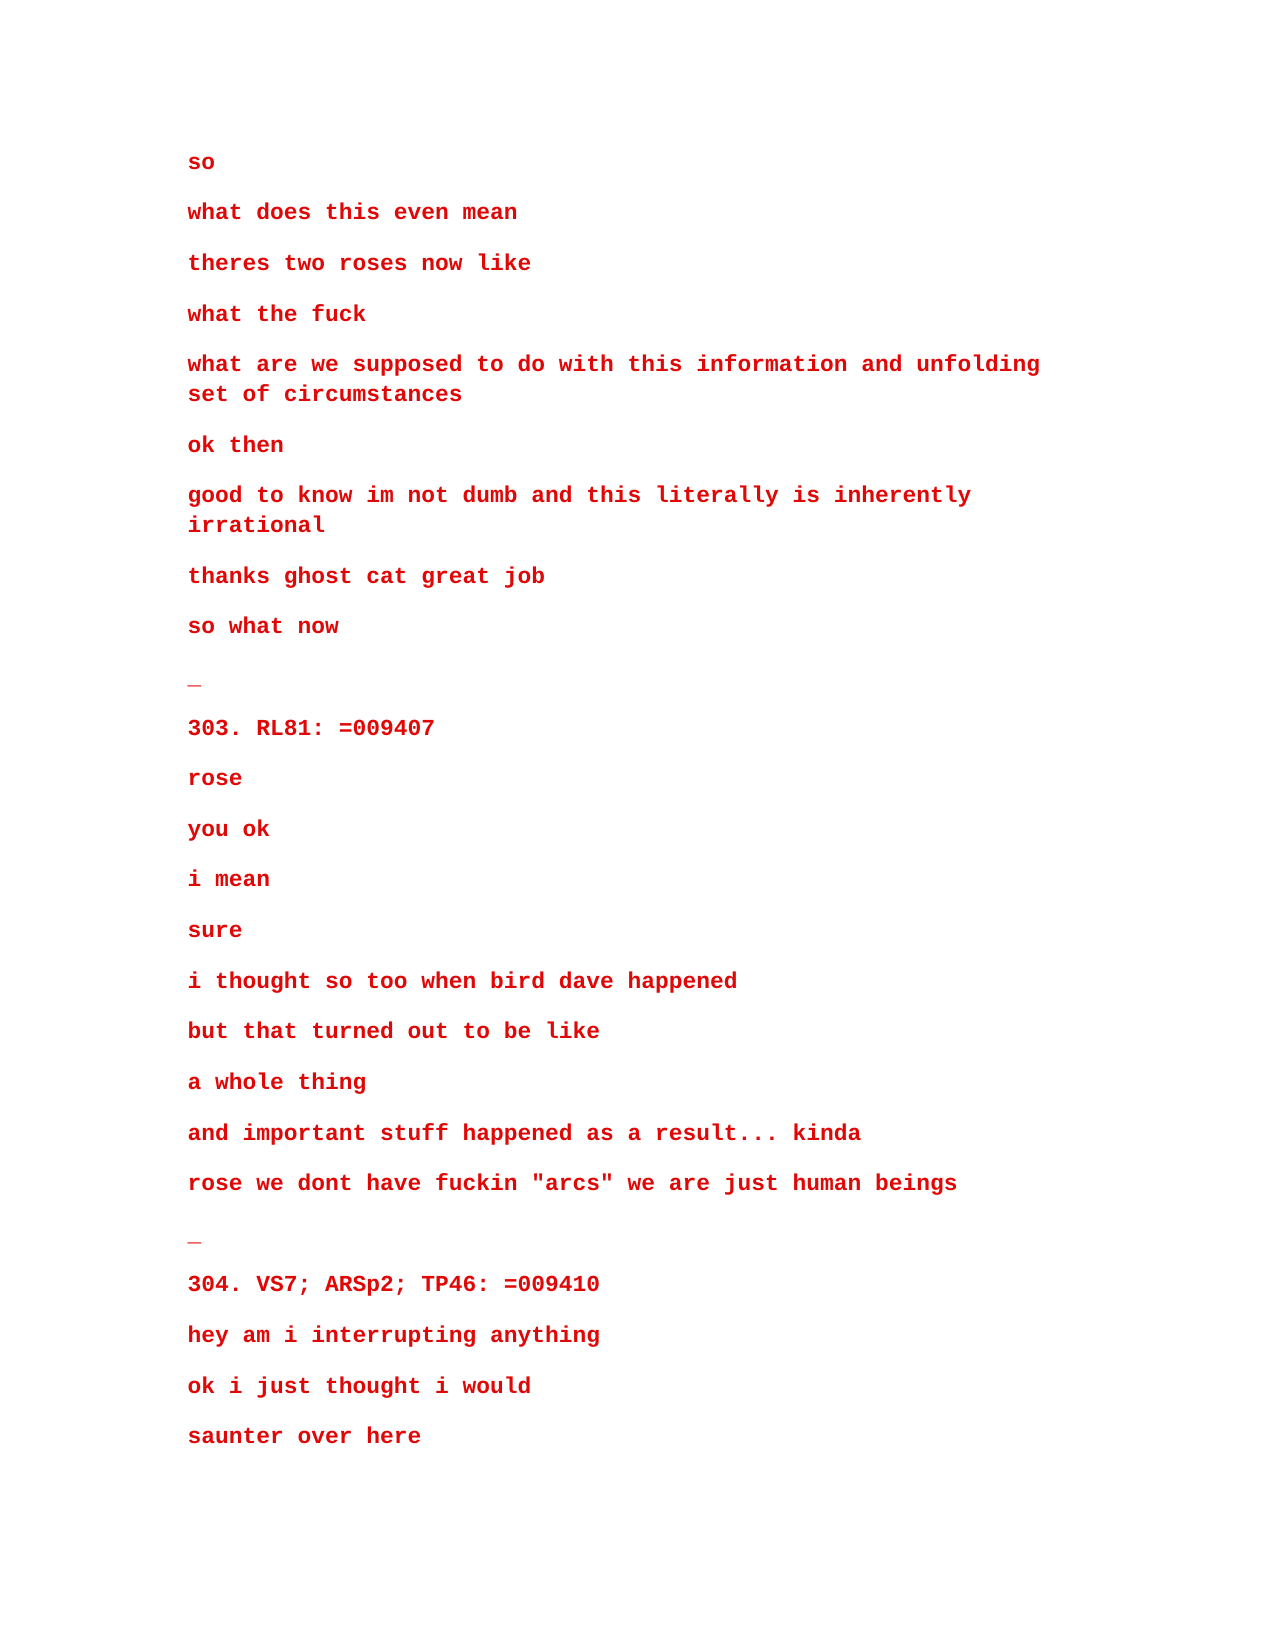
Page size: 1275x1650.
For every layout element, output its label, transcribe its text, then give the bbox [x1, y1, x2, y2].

text thanks ghost cat great job [187, 564, 1087, 590]
text a whole thing [187, 1070, 1087, 1096]
text so what now [187, 614, 1087, 641]
text 304. VS7; ARSp2; TP46: =009410 [187, 1273, 1087, 1299]
text what the fuck [187, 302, 1087, 328]
text i mean [187, 868, 1087, 894]
text ok then [187, 433, 1087, 459]
text saunter over here [187, 1424, 1087, 1451]
text rose [187, 766, 1087, 792]
text rose we dont have fuckin "arcs" we are just human beings [187, 1171, 1087, 1197]
text _ [187, 1222, 1087, 1248]
text _ [187, 665, 1087, 691]
text what are we supposed to do with this information and unfolding set of circumstances [187, 352, 1087, 408]
text but that turned out to be like [187, 1019, 1087, 1046]
text ok i just thought i would [187, 1374, 1087, 1400]
text so [187, 150, 1087, 176]
text 303. RL81: =009407 [187, 716, 1087, 742]
text sure [187, 918, 1087, 944]
text i thought so too when bird dave happened [187, 969, 1087, 995]
text what does this even mean [187, 201, 1087, 227]
text you ok [187, 817, 1087, 843]
text theres two roses now like [187, 251, 1087, 277]
text and important stuff happened as a result... kinda [187, 1121, 1087, 1147]
text hey am i interrupting anything [187, 1323, 1087, 1349]
text good to know im not dumb and this literally is inherently irrational [187, 483, 1087, 539]
